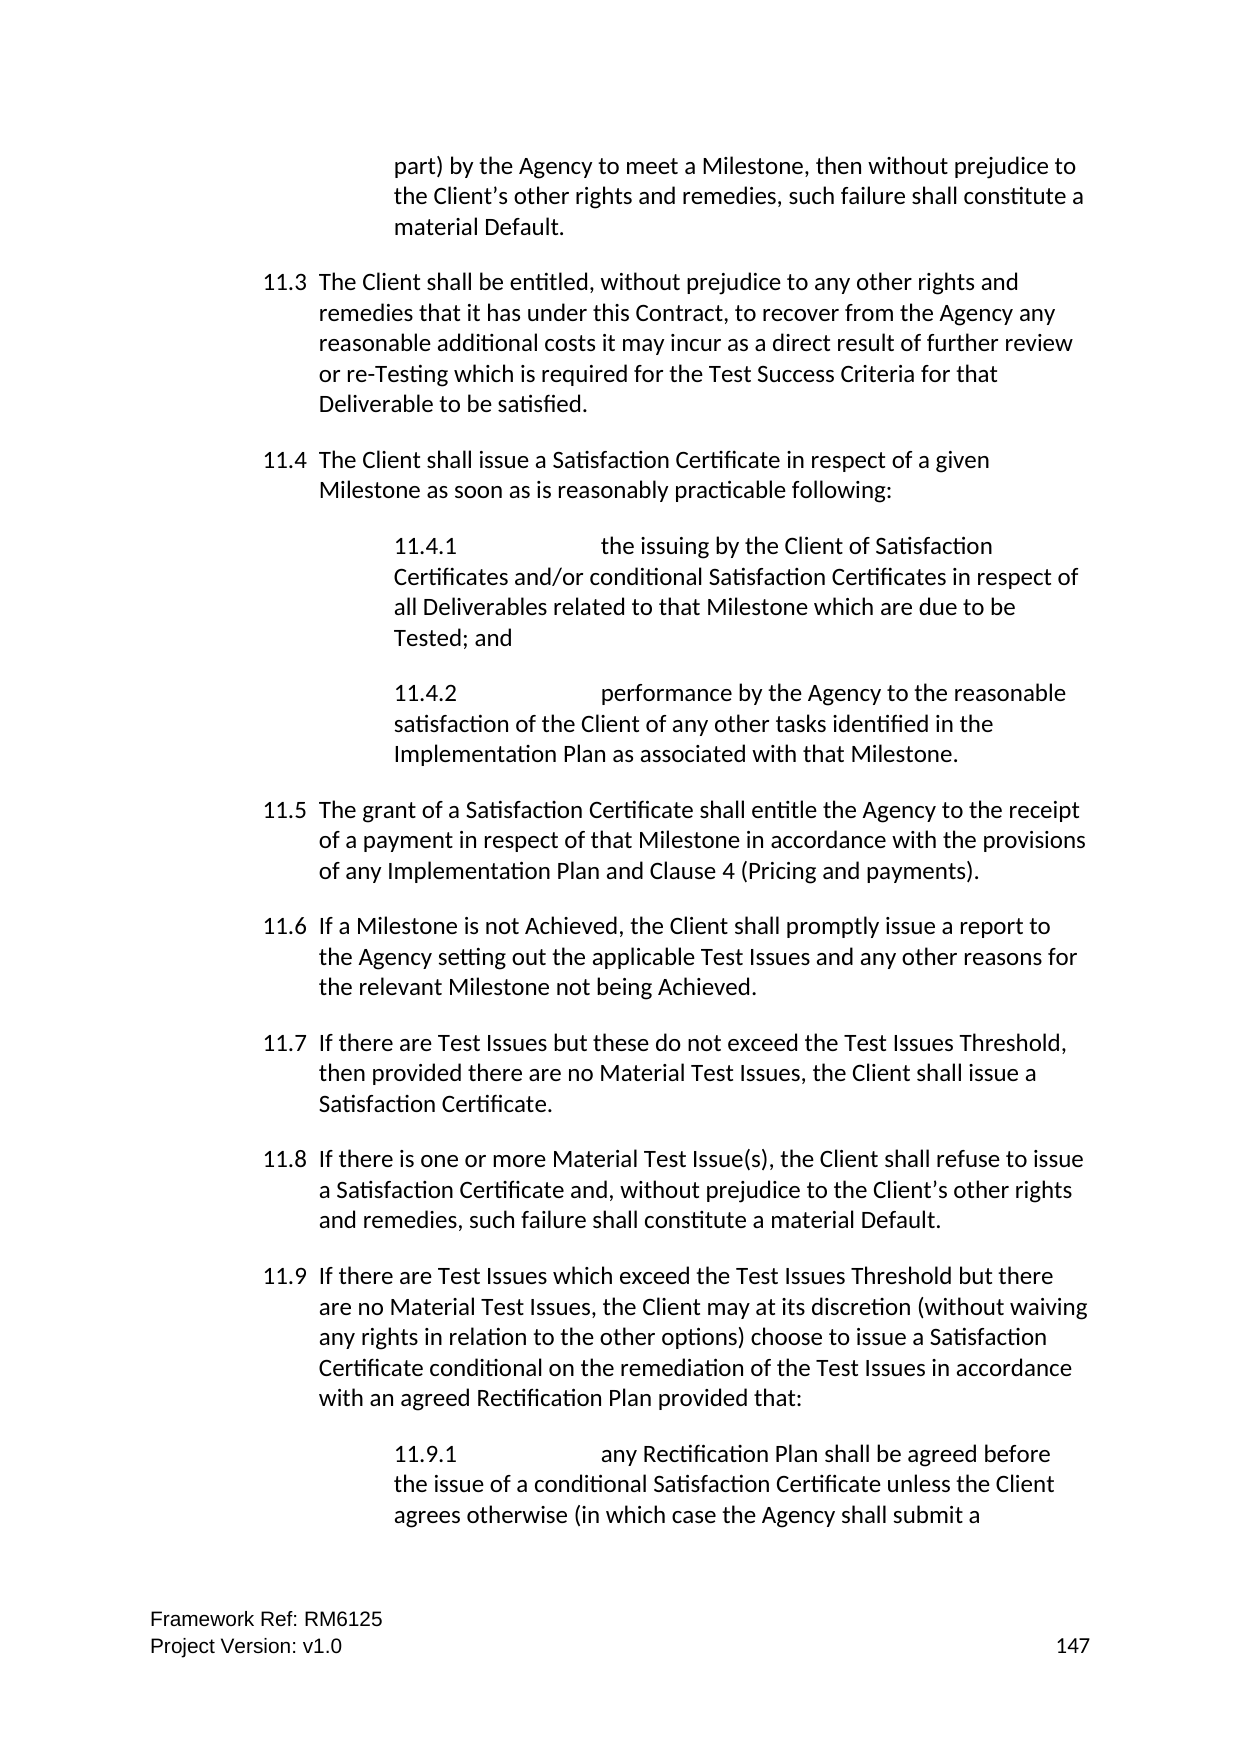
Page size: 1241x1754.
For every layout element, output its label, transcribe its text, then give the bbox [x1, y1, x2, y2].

list part) by the Agency to meet a Milestone, then without prejudice to the Client’s other rights and remedies, such failure shall constitute a material Default. [394, 150, 1090, 242]
list If there are Test Issues but these do not exceed the Test Issues Threshold, then provided there are no Material Test Issues, the Client shall issue a Satisfaction Certificate. [262, 1027, 1090, 1118]
list If there is one or more Material Test Issue(s), the Client shall refuse to issue a Satisfaction Certificate and, without prejudice to the Client’s other rights and remedies, such failure shall constitute a material Default. [262, 1143, 1090, 1235]
list any Rectification Plan shall be agreed before the issue of a conditional Satisfaction Certificate unless the Client agrees otherwise (in which case the Agency shall submit a [394, 1438, 1090, 1529]
list The Client shall issue a Satisfaction Certificate in respect of a given Milestone as soon as is reasonably practicable following: [262, 444, 1090, 505]
list the issuing by the Client of Satisfaction Certificates and/or conditional Satisfaction Certificates in respect of all Deliverables related to that Milestone which are due to be Tested; and [394, 530, 1090, 652]
list performance by the Agency to the reasonable satisfaction of the Client of any other tasks identified in the Implementation Plan as associated with that Milestone. [394, 677, 1090, 769]
list The Client shall be entitled, without prejudice to any other rights and remedies that it has under this Contract, to recover from the Agency any reasonable additional costs it may incur as a direct result of further review or re-Testing which is required for the Test Success Criteria for that Deliverable to be satisfied. [262, 267, 1090, 419]
list If a Milestone is not Achieved, the Client shall promptly issue a report to the Agency setting out the applicable Test Issues and any other reasons for the relevant Milestone not being Achieved. [262, 910, 1090, 1002]
list If there are Test Issues which exceed the Test Issues Threshold but there are no Material Test Issues, the Client may at its discretion (without waiving any rights in relation to the other options) choose to issue a Satisfaction Certificate conditional on the remediation of the Test Issues in accordance with an agreed Rectification Plan provided that: [262, 1260, 1090, 1413]
list The grant of a Satisfaction Certificate shall entitle the Agency to the receipt of a payment in respect of that Milestone in accordance with the provisions of any Implementation Plan and Clause 4 (Pricing and payments). [262, 794, 1090, 885]
